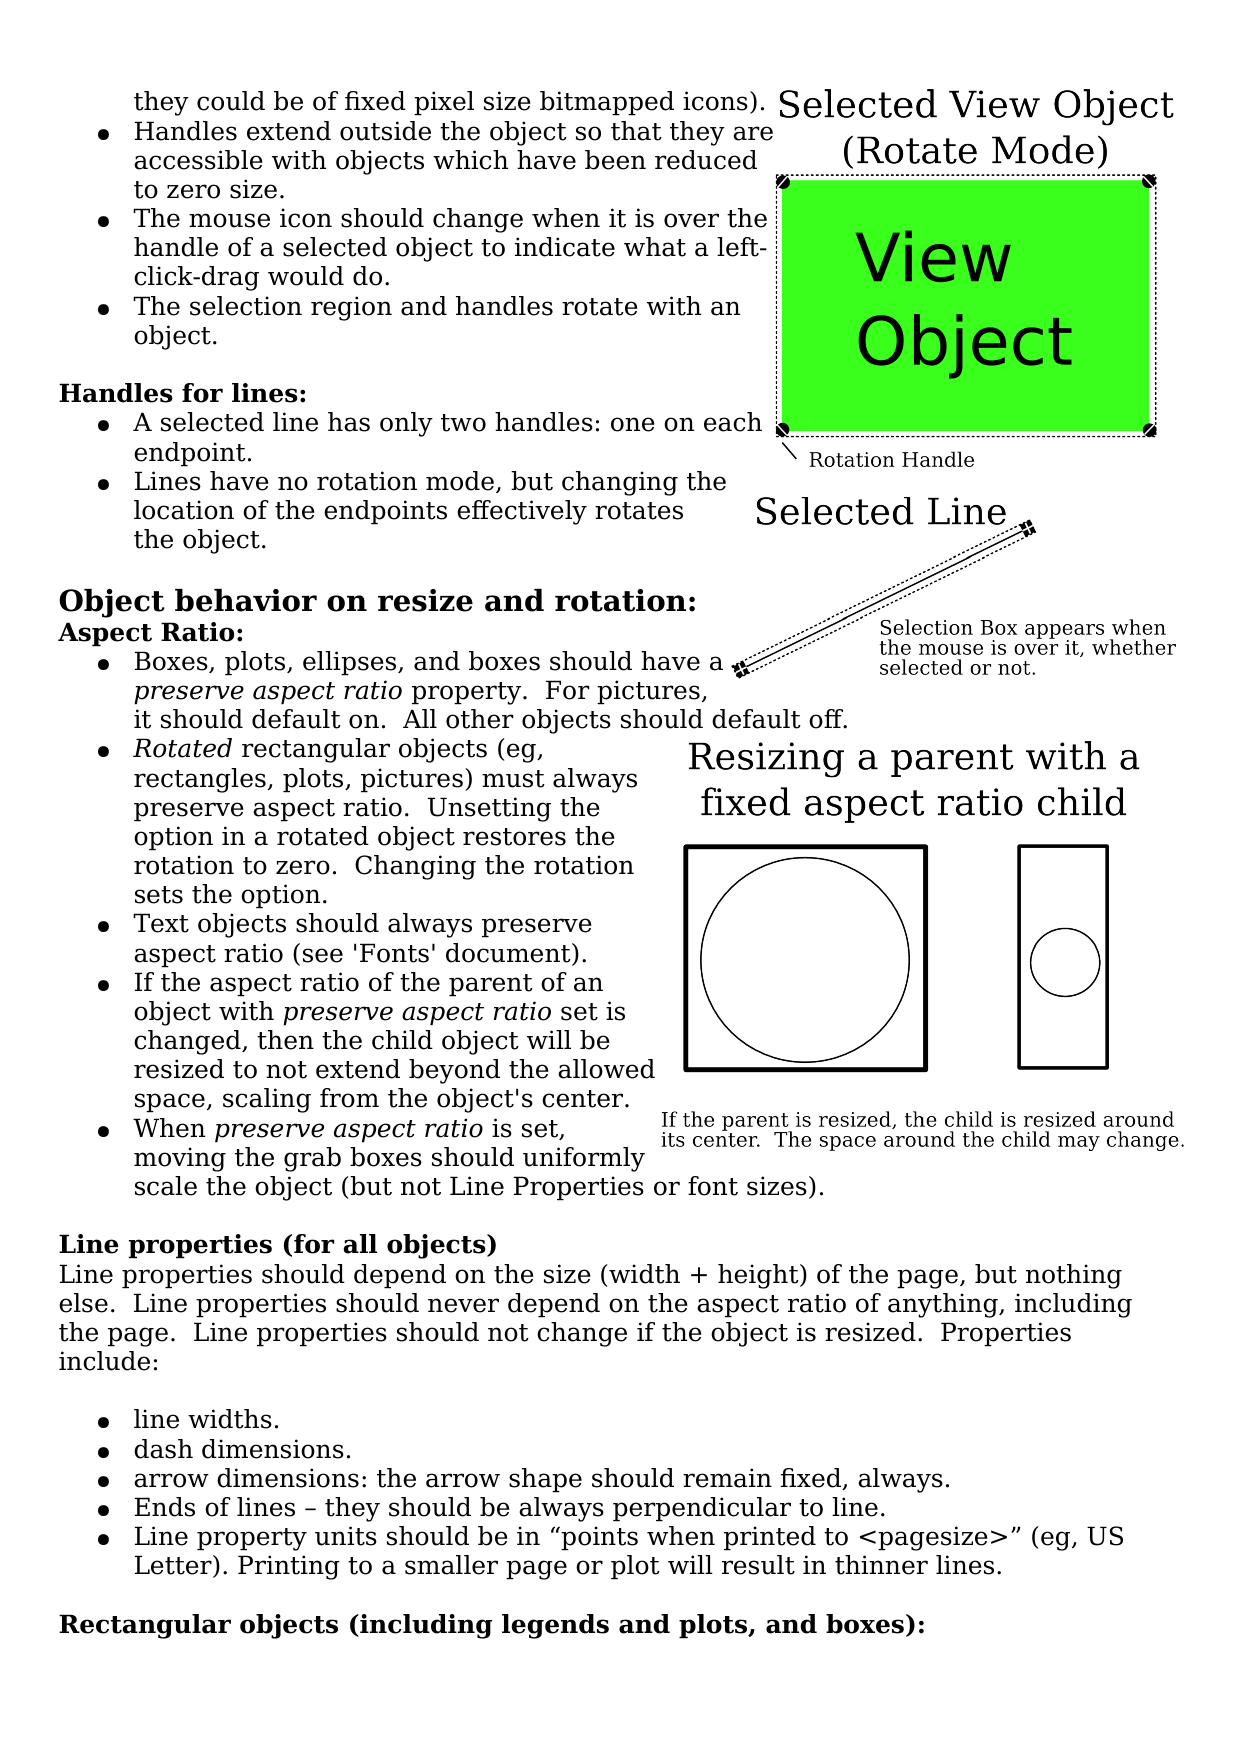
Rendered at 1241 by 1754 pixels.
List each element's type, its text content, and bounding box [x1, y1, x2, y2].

list The selection region and handles rotate with an object. [96, 292, 775, 350]
text Line properties (for all objects) [58, 1231, 1182, 1260]
text Rectangular objects (including legends and plots, and boxes): [58, 1610, 1182, 1639]
list dash dimensions. [96, 1435, 1182, 1464]
list arrow dimensions: the arrow shape should remain fixed, always. [96, 1464, 1182, 1493]
text Object behavior on resize and rotation: [58, 583, 731, 618]
list Line property units should be in “points when printed to <pagesize>” (eg, US Letter). Printing to a smaller page or plot will result in thinner lines. [96, 1522, 1182, 1581]
list Ends of lines – they should be always perpendicular to line. [96, 1493, 1182, 1522]
picture [775, 89, 1174, 467]
list they could be of fixed pixel size bitmapped icons). [96, 87, 1182, 117]
picture [661, 741, 1184, 1151]
list Handles extend outside the object so that they are accessible with objects which have been reduced to zero size. [96, 117, 775, 204]
picture [731, 497, 1176, 679]
list The mouse icon should change when it is over the handle of a selected object to indicate what a left-click-drag would do. [96, 204, 775, 292]
list When preserve aspect ratio is set, moving the grab boxes should uniformly scale the object (but not Line Properties or font sizes). [96, 1114, 1182, 1201]
list line widths. [96, 1406, 1182, 1435]
list A selected line has only two handles: one on each endpoint. [96, 408, 775, 467]
list If the aspect ratio of the parent of an object with preserve aspect ratio set is changed, then the child object will be resized to not extend beyond the allowed space, scaling from the object's center. [96, 968, 661, 1114]
text Handles for lines: [58, 379, 775, 408]
list Text objects should always preserve aspect ratio (see 'Fonts' document). [96, 910, 661, 968]
text Aspect Ratio: [58, 618, 731, 647]
list Boxes, plots, ellipses, and boxes should have a preserve aspect ratio property. For pictures, it should default on. All other objects should default off. [96, 647, 1182, 735]
list Lines have no rotation mode, but changing the location of the endpoints effectively rotates the object. [96, 467, 1182, 554]
text Line properties should depend on the size (width + height) of the page, but nothing else. Line properties should never depend on the aspect ratio of anything, including the page. Line properties should not change if the object is resized. Properties include: [58, 1260, 1182, 1377]
list Rotated rectangular objects (eg, rectangles, plots, pictures) must always preserve aspect ratio. Unsetting the option in a rotated object restores the rotation to zero. Changing the rotation sets the option. [96, 735, 1182, 910]
